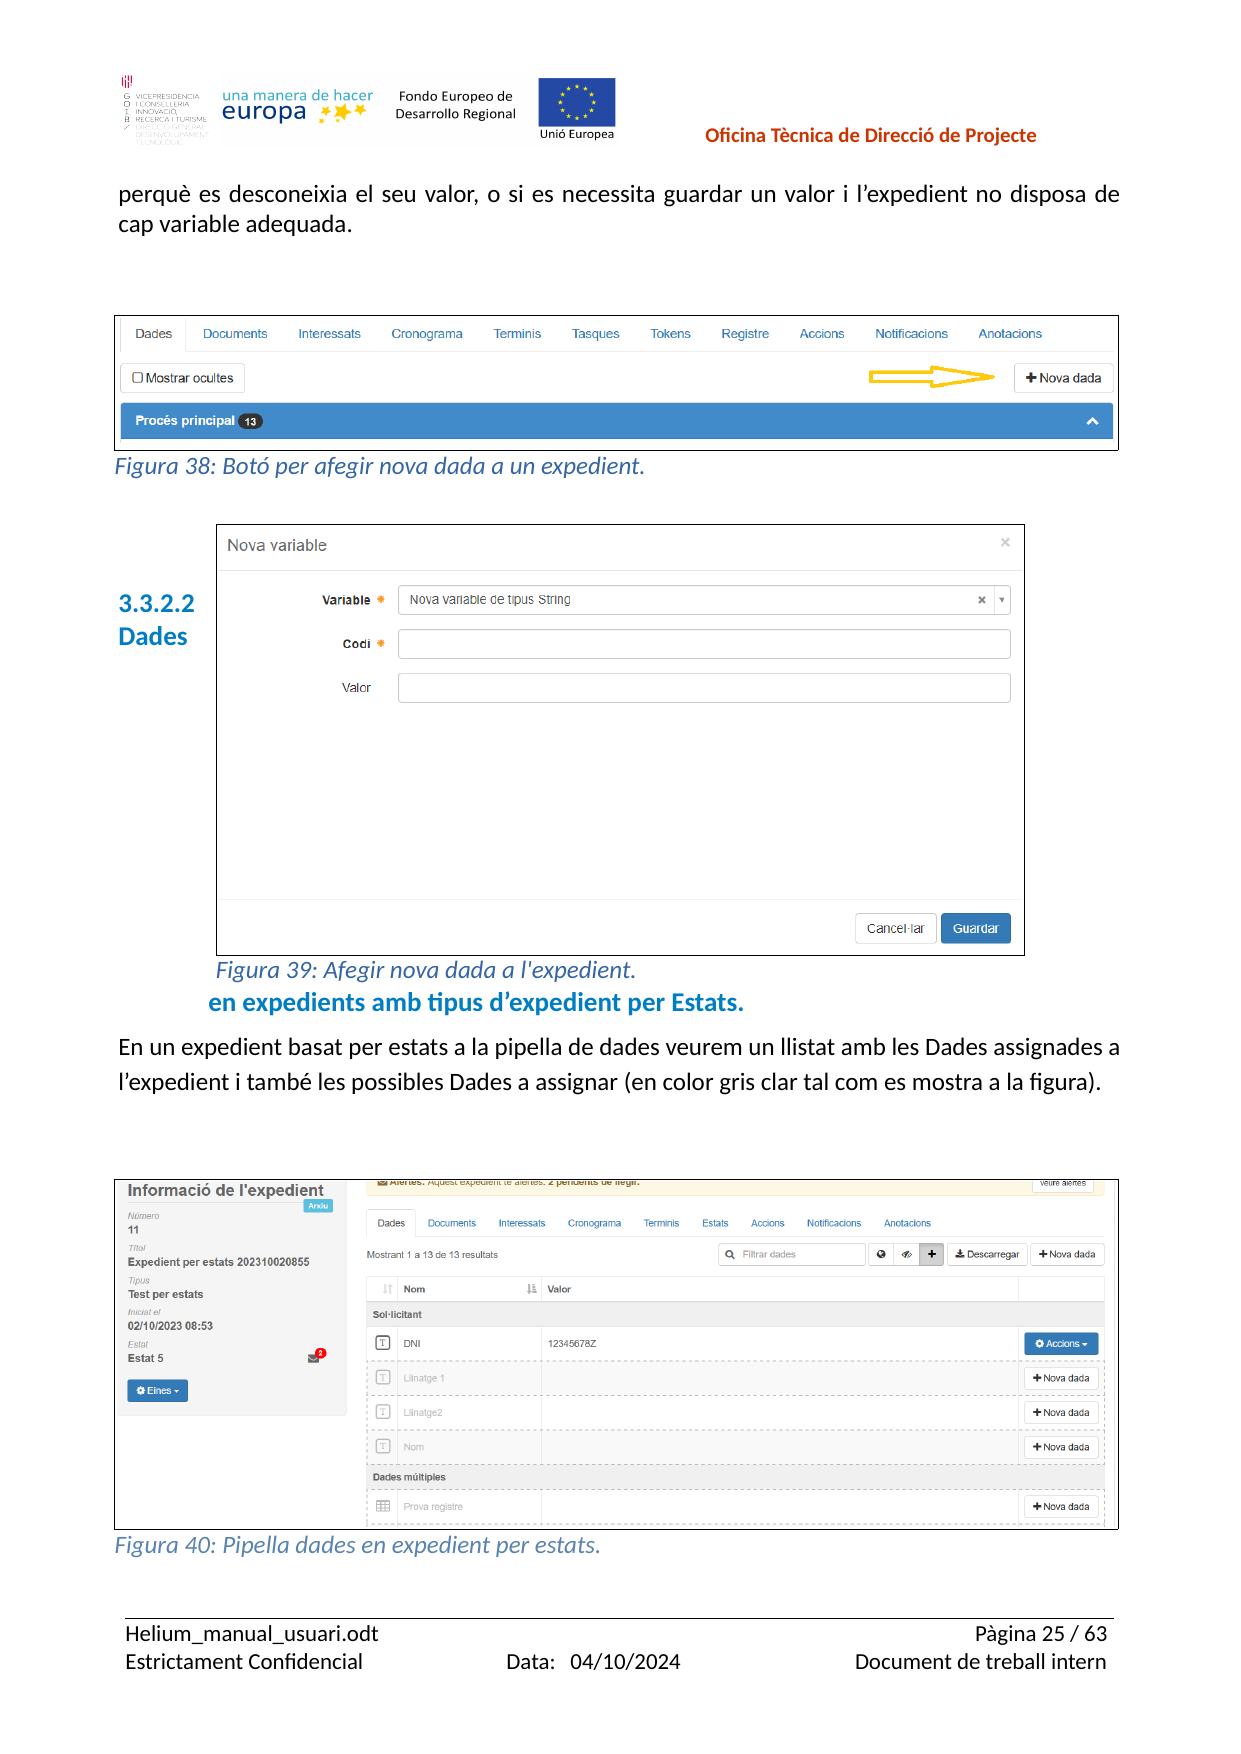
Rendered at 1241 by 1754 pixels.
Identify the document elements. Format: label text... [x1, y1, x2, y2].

text perquè es desconeixia el seu valor, o si es necessita guardar un valor i l’expedient no disposa de cap variable adequada. [118, 178, 1122, 239]
picture [218, 526, 1022, 952]
text Figura 40: Pipella dades en expedient per estats. [114, 1530, 1118, 1560]
picture [117, 1181, 1116, 1527]
picture [118, 73, 213, 147]
text Figura 38: Botó per afegir nova dada a un expedient. [114, 451, 1118, 480]
picture [219, 73, 621, 147]
text Figura 39: Afegir nova dada a l'expedient. [216, 956, 1024, 985]
picture [117, 318, 1116, 447]
text [114, 303, 1118, 315]
text [217, 525, 1024, 955]
text [115, 316, 1118, 450]
text En un expedient basat per estats a la pipella de dades veurem un llistat amb les Dades assignades a l’expedient i també les possibles Dades a assignar (en color gris clar tal com es mostra a la figura). [118, 1031, 1122, 1096]
subtitle Dades en expedients amb tipus d’expedient per Estats. [118, 952, 1122, 1018]
